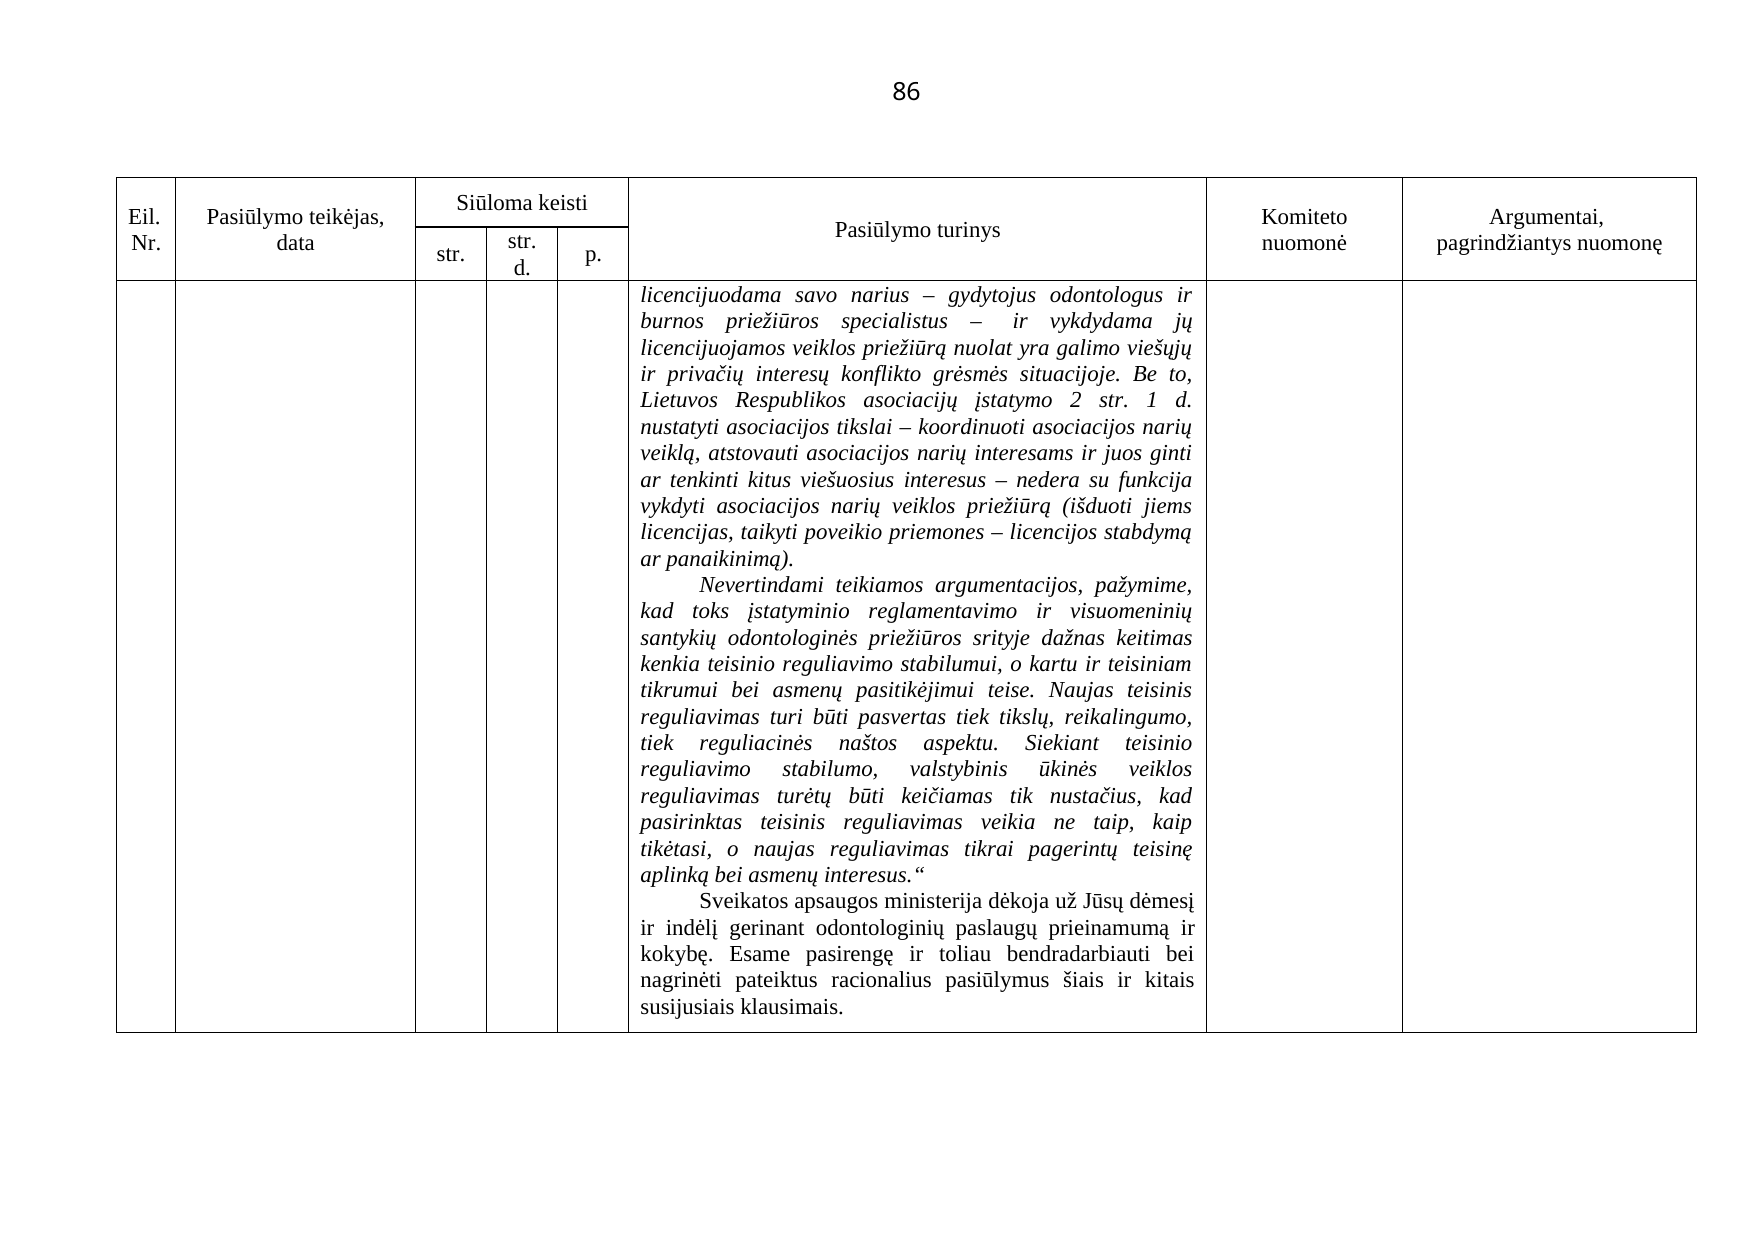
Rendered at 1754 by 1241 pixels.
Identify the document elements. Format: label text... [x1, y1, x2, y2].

table_cell [558, 281, 628, 1032]
table_cell [1403, 281, 1696, 1032]
table_header Komiteto nuomonė [1207, 178, 1402, 280]
table_cell [416, 281, 486, 1032]
table_cell [487, 281, 557, 1032]
table_header Pasiūlymo turinys [629, 178, 1206, 280]
table_header Argumentai, pagrindžiantys nuomonę [1403, 178, 1696, 280]
table_cell [176, 281, 415, 1032]
table_header Eil. Nr. [117, 178, 175, 280]
table_cell [1207, 281, 1402, 1032]
table_cell str. [416, 228, 486, 280]
table_cell str. d. [487, 228, 557, 280]
table_cell [117, 281, 175, 1032]
table_cell p. [558, 228, 628, 280]
table_header Pasiūlymo teikėjas, data [176, 178, 415, 280]
table_header Siūloma keisti [416, 178, 628, 226]
